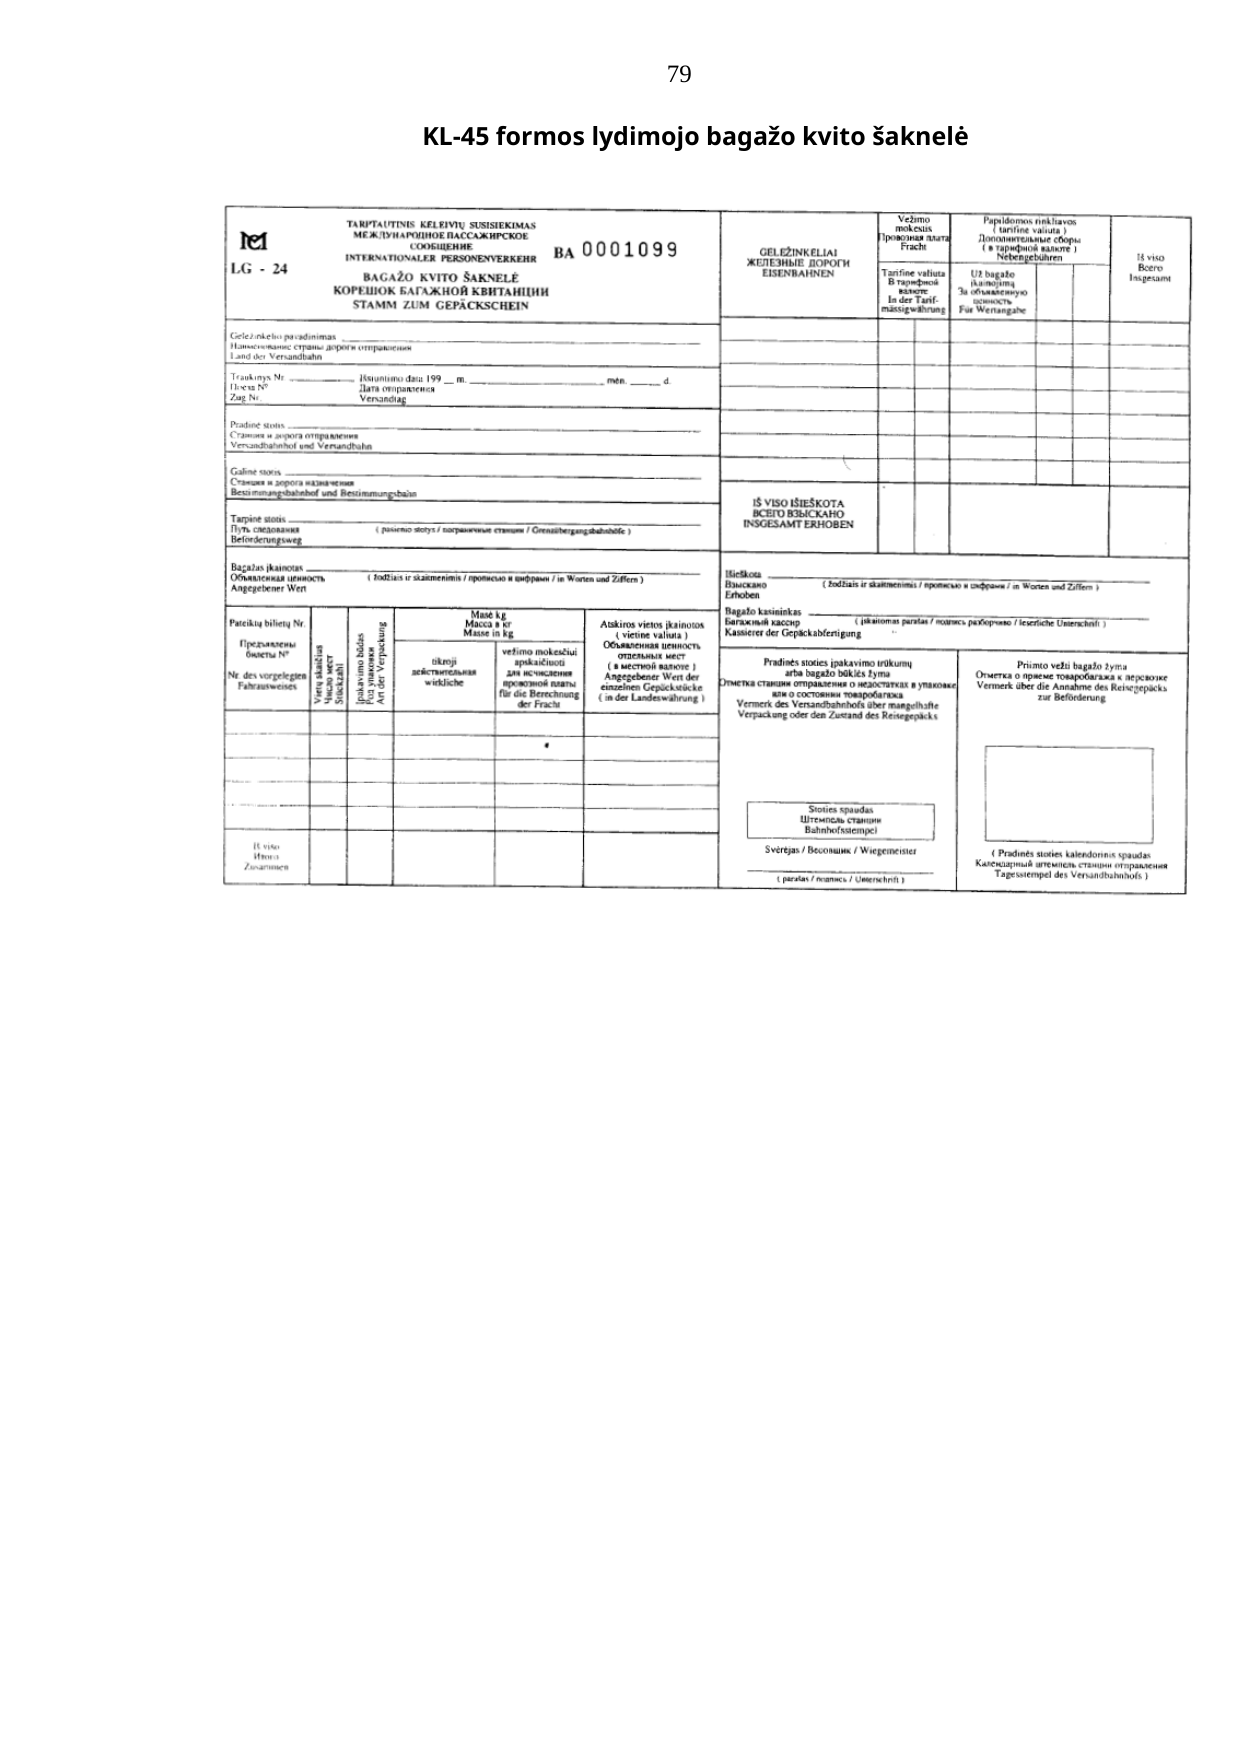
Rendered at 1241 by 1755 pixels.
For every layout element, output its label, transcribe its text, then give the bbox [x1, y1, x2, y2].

text KL-45 formos lydimojo bagažo kvito šaknelė [177, 118, 1181, 152]
